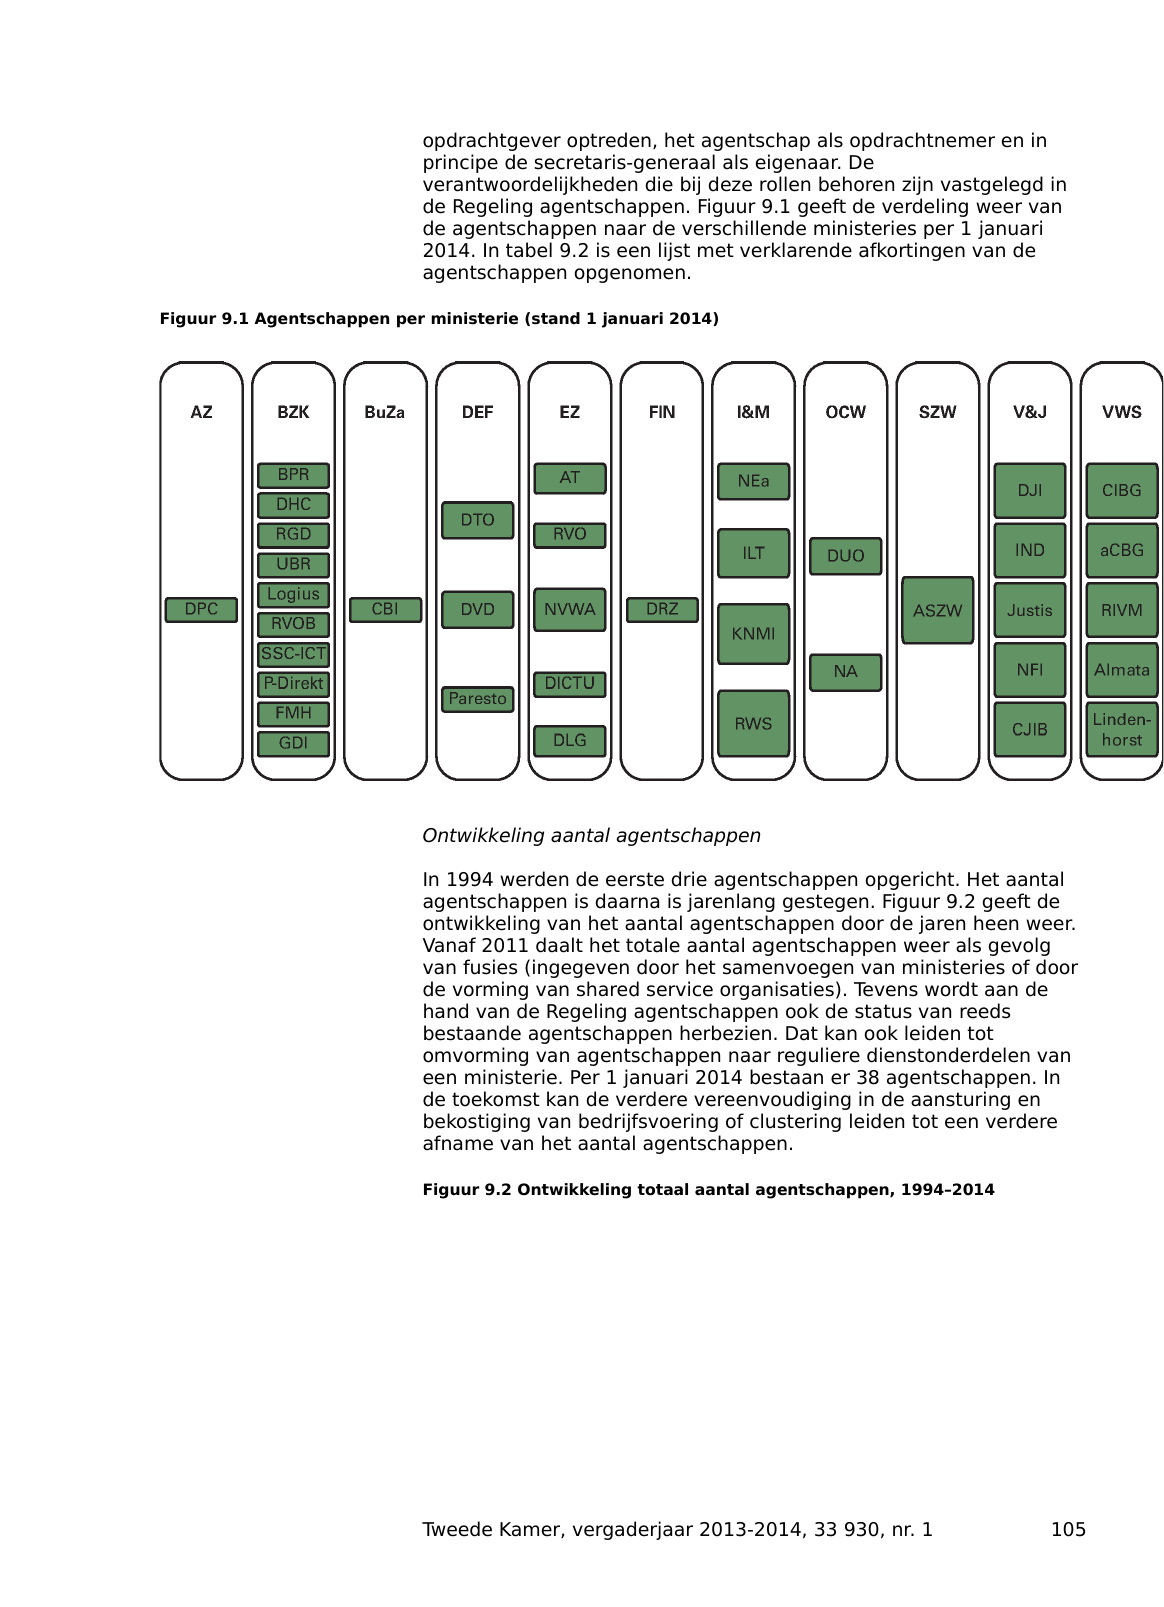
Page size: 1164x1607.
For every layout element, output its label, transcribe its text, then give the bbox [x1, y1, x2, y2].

text Figuur 9.1 Agentschappen per ministerie (stand 1 januari 2014) [159, 310, 1163, 328]
text Vanaf 2011 daalt het totale aantal agentschappen weer als gevolg van fusies (ingegeven door het samenvoegen van ministeries of door de vorming van shared service organisaties). Tevens wordt aan de hand van de Regeling agentschappen ook de status van reeds bestaande agentschappen herbezien. Dat kan ook leiden tot omvorming van agentschappen naar reguliere dienstonderdelen van een ministerie. Per 1 januari 2014 bestaan er 38 agentschappen. In de toekomst kan de verdere vereenvoudiging in de aansturing en bekostiging van bedrijfsvoering of clustering leiden tot een verdere afname van het aantal agentschappen. [422, 935, 1087, 1155]
text In 1994 werden de eerste drie agentschappen opgericht. Het aantal agentschappen is daarna is jarenlang gestegen. Figuur 9.2 geeft de ontwikkeling van het aantal agentschappen door de jaren heen weer. [422, 869, 1087, 935]
picture [159, 361, 1164, 781]
text opdrachtgever optreden, het agentschap als opdrachtnemer en in principe de secretaris-generaal als eigenaar. De verantwoordelijkheden die bij deze rollen behoren zijn vastgelegd in de Regeling agentschappen. Figuur 9.1 geeft de verdeling weer van de agentschappen naar de verschillende ministeries per 1 januari 2014. In tabel 9.2 is een lijst met verklarende afkortingen van de agentschappen opgenomen. [422, 130, 1087, 284]
subtitle Ontwikkeling aantal agentschappen [422, 825, 1087, 847]
text Figuur 9.2 Ontwikkeling totaal aantal agentschappen, 1994–2014 [422, 1181, 1036, 1199]
